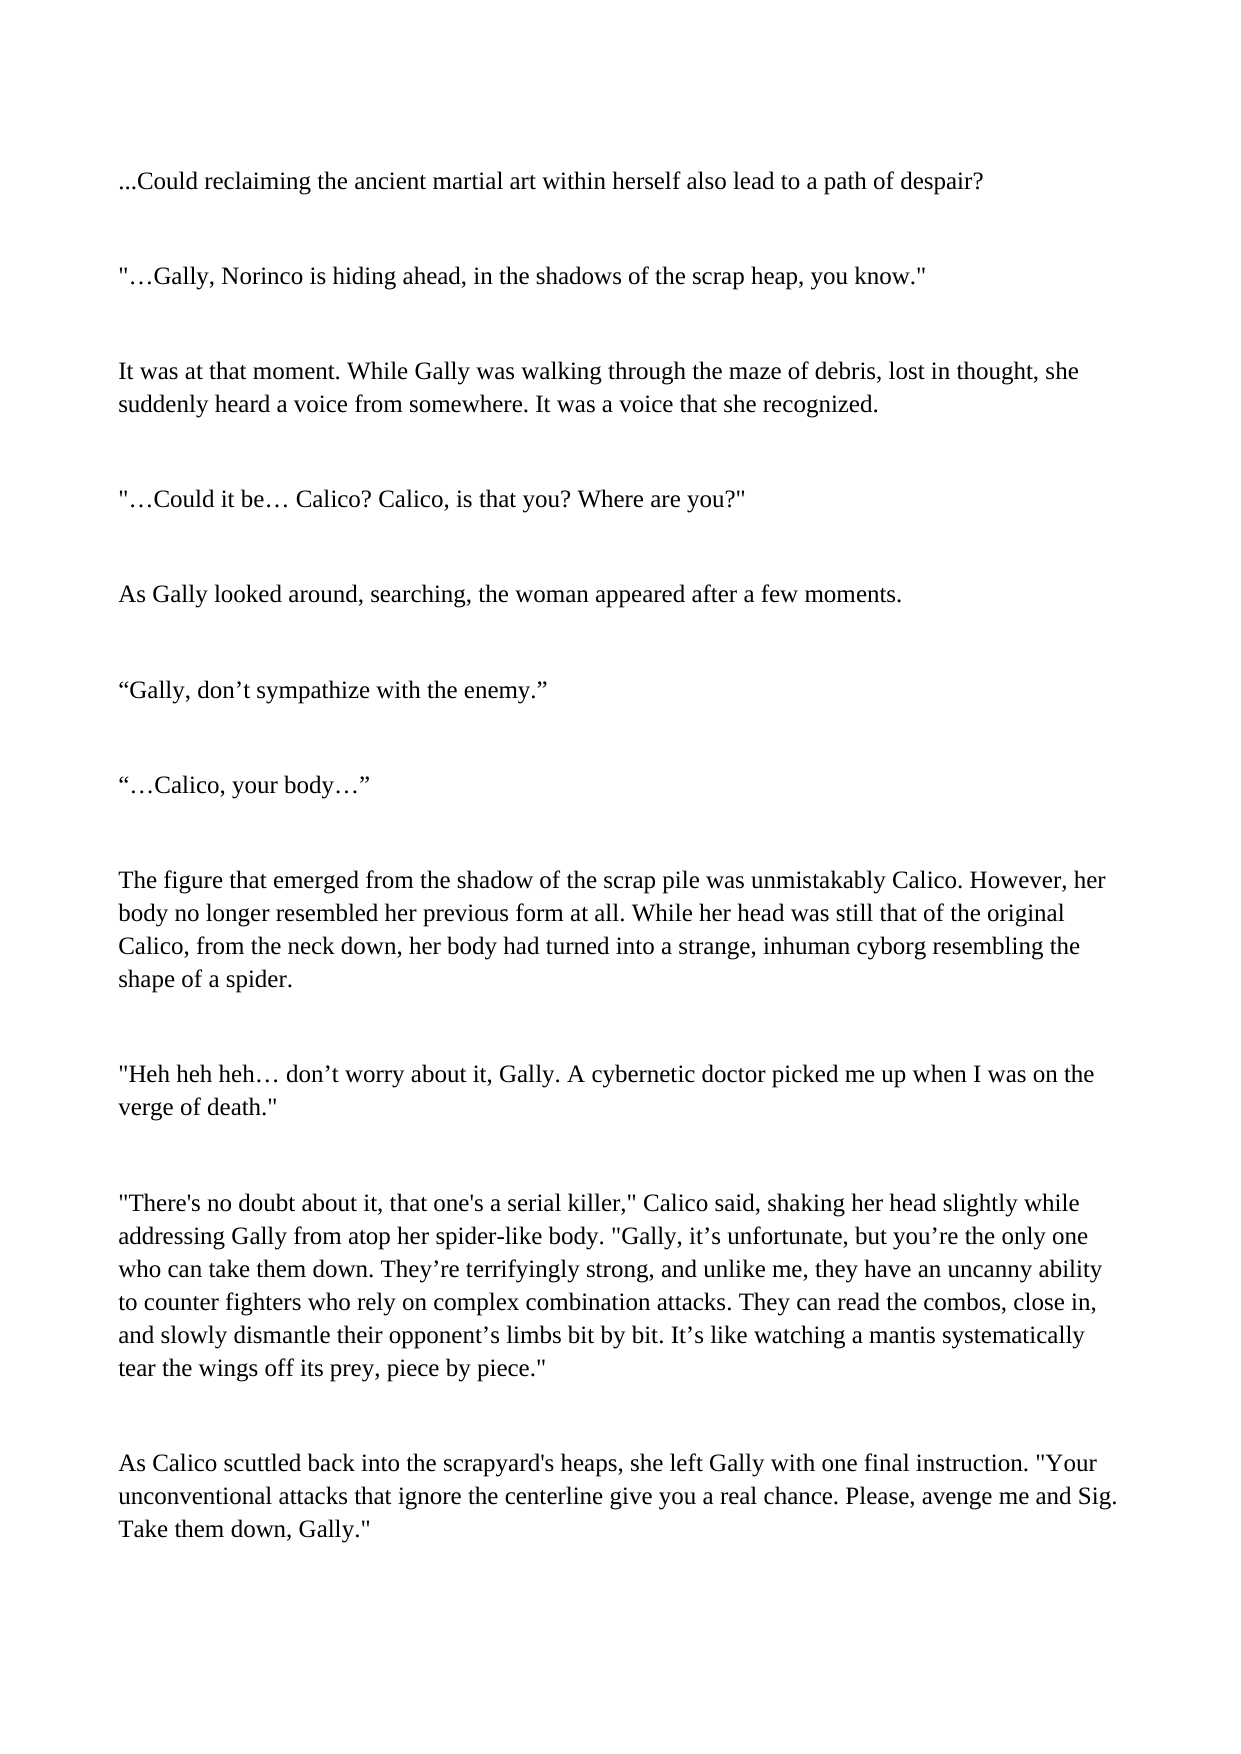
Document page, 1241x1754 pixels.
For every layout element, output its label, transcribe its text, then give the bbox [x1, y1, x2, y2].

text The figure that emerged from the shadow of the scrap pile was unmistakably Calico. However, her body no longer resembled her previous form at all. While her head was still that of the original Calico, from the neck down, her body had turned into a strange, inhuman cyborg resembling the shape of a spider. [118, 865, 1122, 993]
text ...Could reclaiming the ancient martial art within herself also lead to a path of despair? [118, 166, 1122, 194]
text "Heh heh heh… don’t worry about it, Gally. A cybernetic doctor picked me up when I was on the verge of death." [118, 1059, 1122, 1121]
text It was at that moment. While Gally was walking through the maze of debris, lost in thought, she suddenly heard a voice from somewhere. It was a voice that she recognized. [118, 356, 1122, 418]
text "There's no doubt about it, that one's a serial killer," Calico said, shaking her head slightly while addressing Gally from atop her spider-like body. "Gally, it’s unfortunate, but you’re the only one who can take them down. They’re terrifyingly strong, and unlike me, they have an uncanny ability to counter fighters who rely on complex combination attacks. They can read the combos, close in, and slowly dismantle their opponent’s limbs bit by bit. It’s like watching a mantis systematically tear the wings off its prey, piece by piece." [118, 1188, 1122, 1382]
text "…Gally, Norinco is hiding ahead, in the shadows of the scrap heap, you know." [118, 261, 1122, 290]
text "…Could it be… Calico? Calico, is that you? Where are you?" [118, 484, 1122, 513]
text As Gally looked around, searching, the woman appeared after a few moments. [118, 579, 1122, 608]
text “…Calico, your body…” [118, 770, 1122, 799]
text As Calico scuttled back into the scrapyard's heaps, she left Gally with one final instruction. "Your unconventional attacks that ignore the centerline give you a real chance. Please, avenge me and Sig. Take them down, Gally." [118, 1448, 1122, 1543]
text “Gally, don’t sympathize with the enemy.” [118, 675, 1122, 703]
